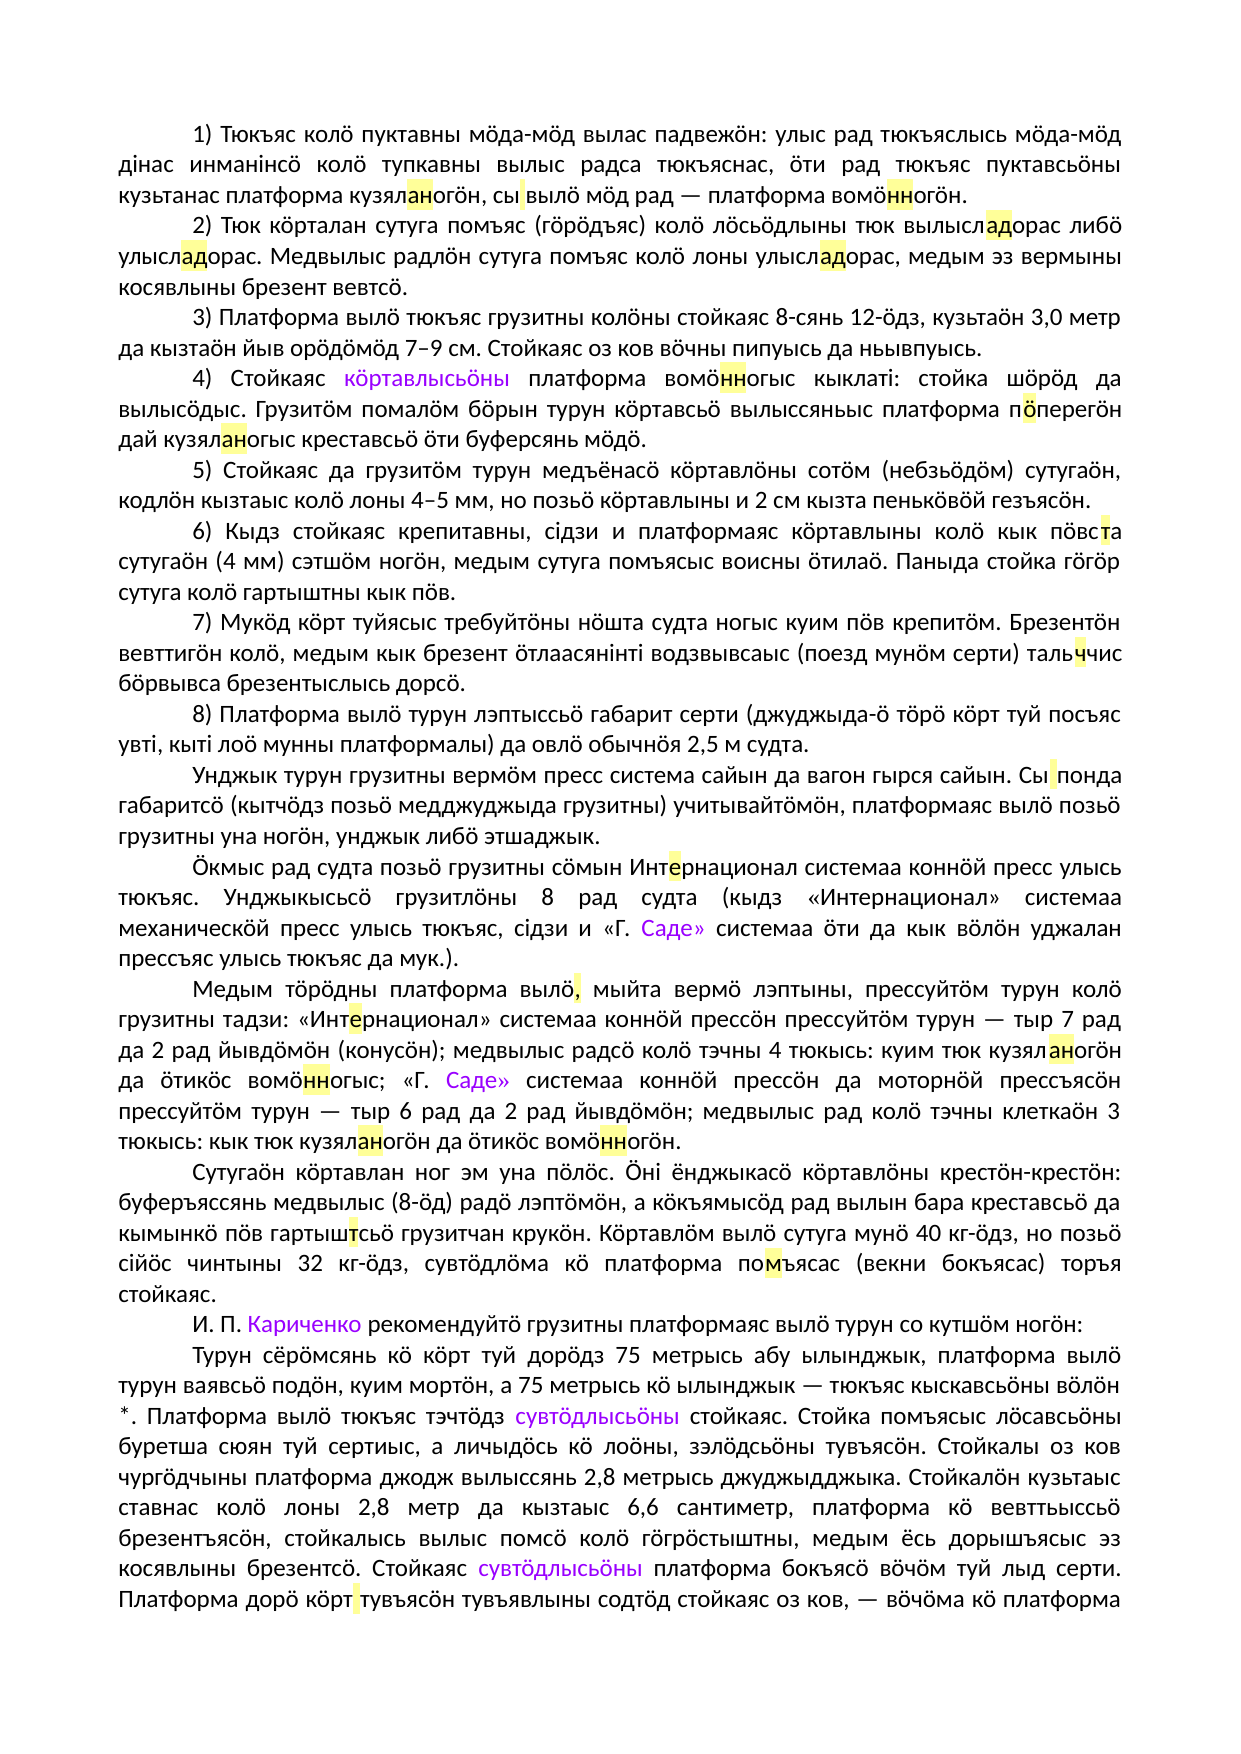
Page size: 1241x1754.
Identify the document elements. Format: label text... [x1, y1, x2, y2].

text 3) Платформа вылӧ тюкъяс грузитны колӧны стойкаяс 8-сянь 12-ӧдз, кузьтаӧн 3,0 метр да кызтаӧн йыв орӧдӧмӧд 7–9 см. Стойкаяс оз ков вӧчны пипуысь да ньывпуысь. [118, 301, 1122, 362]
text Турун сёрӧмсянь кӧ кӧрт туй дорӧдз 75 метрысь абу ылынджык, платформа вылӧ турун ваявсьӧ подӧн, куим мортӧн, а 75 метрысь кӧ ылынджык — тюкъяс кыскавсьӧны вӧлӧн *. Платформа вылӧ тюкъяс тэчтӧдз сувтӧдлысьӧны стойкаяс. Стойка помъясыс лӧсавсьӧны буретша сюян туй сертиыс, а личыдӧсь кӧ лоӧны, зэлӧдсьӧны тувъясӧн. Стойкалы оз ков чургӧдчыны платформа джодж вылыссянь 2,8 метрысь джуджыдджыка. Стойкалӧн кузьтаыс ставнас колӧ лоны 2,8 метр да кызтаыс 6,6 сантиметр, платформа кӧ вевттьыссьӧ брезентъясӧн, стойкалысь вылыс помсӧ колӧ гӧгрӧстыштны, медым ёсь дорышъясыс эз косявлыны брезентсӧ. Стойкаяс сувтӧдлысьӧны платформа бокъясӧ вӧчӧм туй лыд серти. Платформа дорӧ кӧрт тувъясӧн тувъявлыны содтӧд стойкаяс оз ков, — вӧчӧма кӧ платформа [118, 1339, 1122, 1614]
text 7) Мукӧд кӧрт туйясыс требуйтӧны нӧшта судта ногыс куим пӧв крепитӧм. Брезентӧн вевттигӧн колӧ, медым кык брезент ӧтлаасянінті водзвывсаыс (поезд мунӧм серти) тальччис бӧрвывса брезентыслысь дорсӧ. [118, 606, 1122, 698]
text 4) Стойкаяс кӧртавлысьӧны платформа вомӧнногыс кыклаті: стойка шӧрӧд да вылысӧдыс. Грузитӧм помалӧм бӧрын турун кӧртавсьӧ вылыссяньыс платформа пӧперегӧн дай кузяланогыс креставсьӧ ӧти буферсянь мӧдӧ. [118, 362, 1122, 454]
text И. П. Кариченко рекомендуйтӧ грузитны платформаяс вылӧ турун со кутшӧм ногӧн: [118, 1308, 1122, 1339]
text Ӧкмыс рад судта позьӧ грузитны сӧмын Интернационал системаа коннӧй пресс улысь тюкъяс. Унджыкысьсӧ грузитлӧны 8 рад судта (кыдз «Интернационал» системаа механическӧй пресс улысь тюкъяс, сідзи и «Г. Саде» системаа ӧти да кык вӧлӧн уджалан прессъяс улысь тюкъяс да мук.). [118, 851, 1122, 973]
text 2) Тюк кӧрталан сутуга помъяс (гӧрӧдъяс) колӧ лӧсьӧдлыны тюк вылысладорас либӧ улысладорас. Медвылыс радлӧн сутуга помъяс колӧ лоны улысладорас, медым эз вермыны косявлыны брезент вевтсӧ. [118, 210, 1122, 301]
text 6) Кыдз стойкаяс крепитавны, сідзи и платформаяс кӧртавлыны колӧ кык пӧвста сутугаӧн (4 мм) сэтшӧм ногӧн, медым сутуга помъясыс воисны ӧтилаӧ. Паныда стойка гӧгӧр сутуга колӧ гартыштны кык пӧв. [118, 515, 1122, 606]
text 8) Платформа вылӧ турун лэптыссьӧ габарит серти (джуджыда-ӧ тӧрӧ кӧрт туй посъяс увті, кыті лоӧ мунны платформалы) да овлӧ обычнӧя 2,5 м судта. [118, 698, 1122, 759]
text 1) Тюкъяс колӧ пуктавны мӧда-мӧд вылас падвежӧн: улыс рад тюкъяслысь мӧда-мӧд дінас инманінсӧ колӧ тупкавны вылыс радса тюкъяснас, ӧти рад тюкъяс пуктавсьӧны кузьтанас платформа кузяланогӧн, сы вылӧ мӧд рад — платформа вомӧнногӧн. [118, 118, 1122, 210]
text Медым тӧрӧдны платформа вылӧ, мыйта вермӧ лэптыны, прессуйтӧм турун колӧ грузитны тадзи: «Интернационал» системаа коннӧй прессӧн прессуйтӧм турун — тыр 7 рад да 2 рад йывдӧмӧн (конусӧн); медвылыс радсӧ колӧ тэчны 4 тюкысь: куим тюк кузяланогӧн да ӧтикӧс вомӧнногыс; «Г. Саде» системаа коннӧй прессӧн да моторнӧй прессъясӧн прессуйтӧм турун — тыр 6 рад да 2 рад йывдӧмӧн; медвылыс рад колӧ тэчны клеткаӧн 3 тюкысь: кык тюк кузяланогӧн да ӧтикӧс вомӧнногӧн. [118, 973, 1122, 1156]
text Унджык турун грузитны вермӧм пресс система сайын да вагон гырся сайын. Сы понда габаритсӧ (кытчӧдз позьӧ медджуджыда грузитны) учитывайтӧмӧн, платформаяс вылӧ позьӧ грузитны уна ногӧн, унджык либӧ этшаджык. [118, 759, 1122, 851]
text Сутугаӧн кӧртавлан ног эм уна пӧлӧс. Ӧні ёнджыкасӧ кӧртавлӧны крестӧн-крестӧн: буферъяссянь медвылыс (8-ӧд) радӧ лэптӧмӧн, а кӧкъямысӧд рад вылын бара креставсьӧ да кымынкӧ пӧв гартыштсьӧ грузитчан крукӧн. Кӧртавлӧм вылӧ сутуга мунӧ 40 кг-ӧдз, но позьӧ сійӧс чинтыны 32 кг-ӧдз, сувтӧдлӧма кӧ платформа помъясас (векни бокъясас) торъя стойкаяс. [118, 1156, 1122, 1308]
text 5) Стойкаяс да грузитӧм турун медъёнасӧ кӧртавлӧны сотӧм (небзьӧдӧм) сутугаӧн, кодлӧн кызтаыс колӧ лоны 4–5 мм, но позьӧ кӧртавлыны и 2 см кызта пенькӧвӧй гезъясӧн. [118, 454, 1122, 515]
